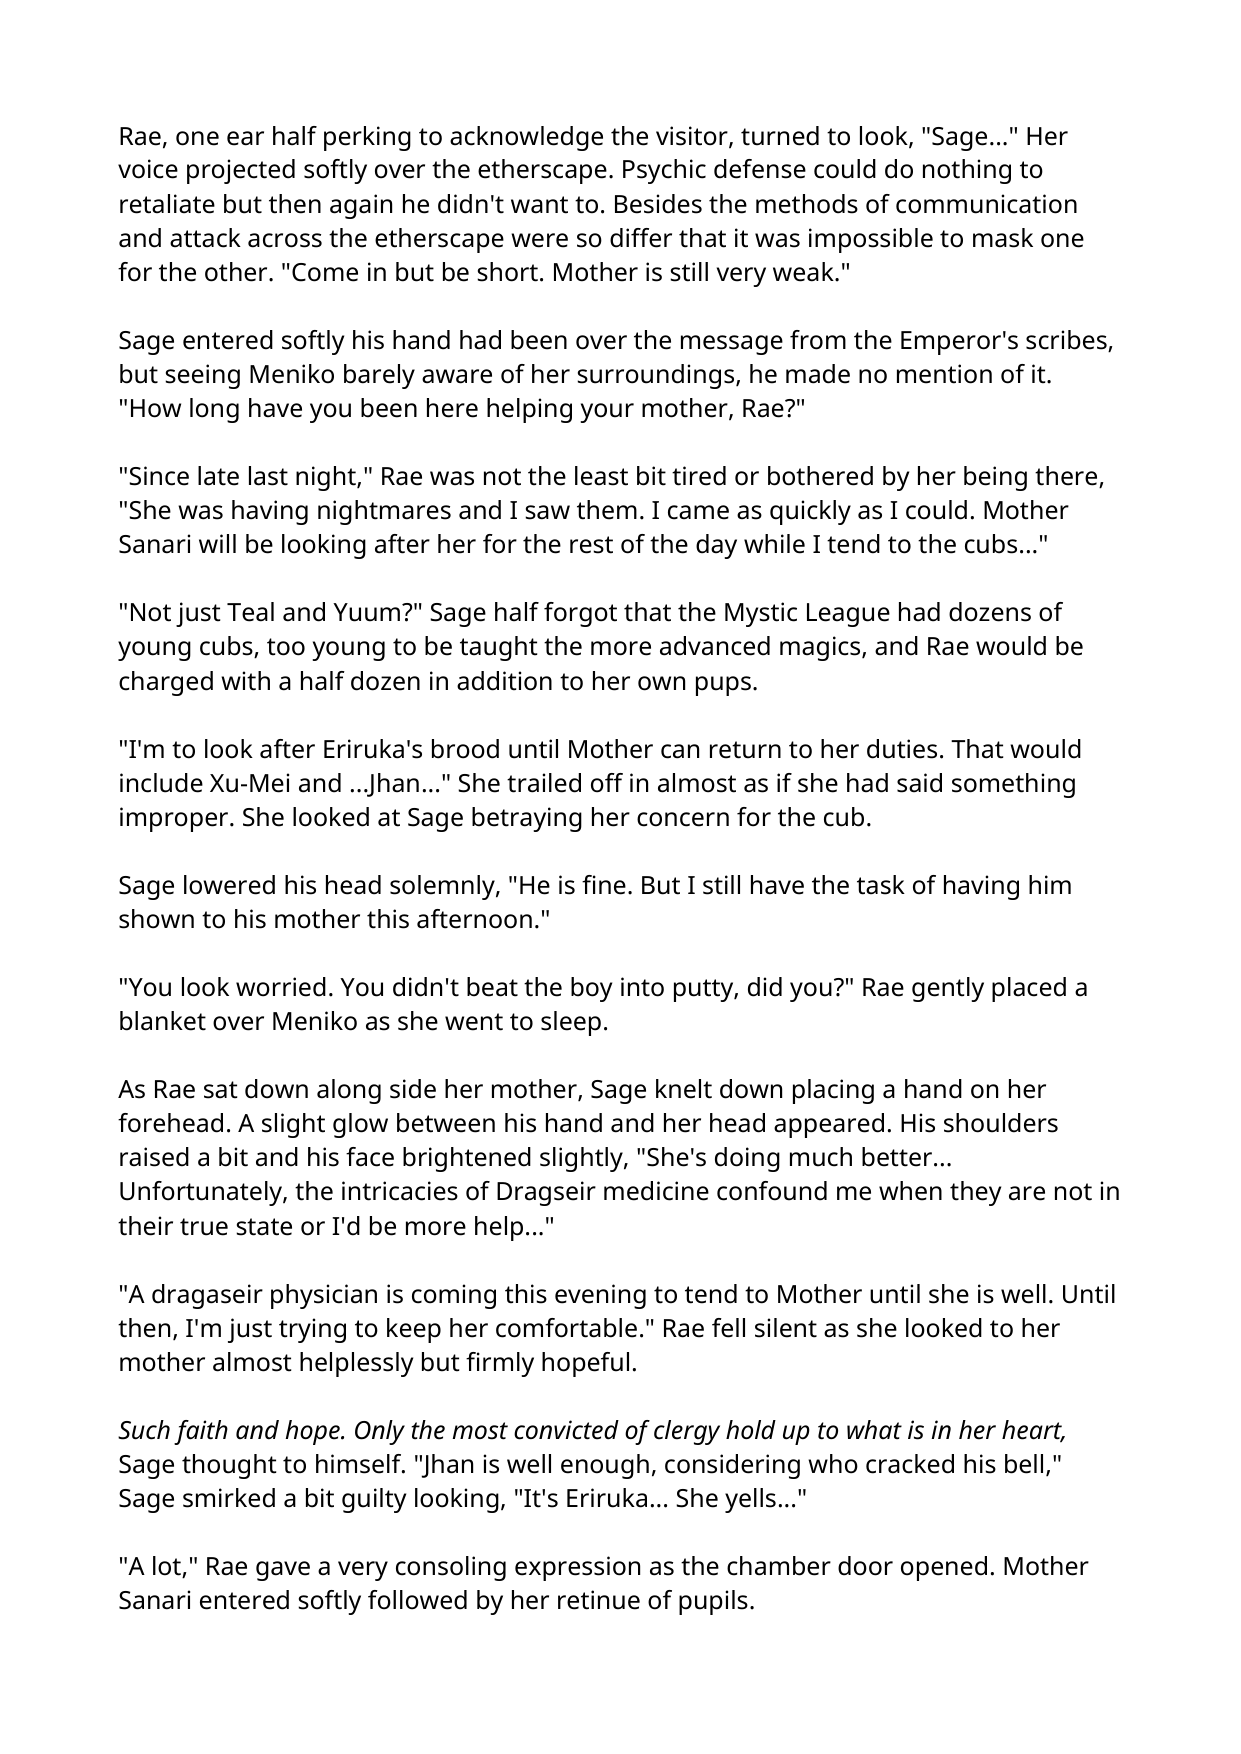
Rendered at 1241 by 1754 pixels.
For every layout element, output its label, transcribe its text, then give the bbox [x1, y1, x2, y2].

text Sage lowered his head solemnly, "He is fine. But I still have the task of having him shown to his mother this afternoon." [118, 867, 1122, 936]
text "A dragaseir physician is coming this evening to tend to Mother until she is well. Until then, I'm just trying to keep her comfortable." Rae fell silent as she looked to her mother almost helplessly but firmly hopeful. [118, 1276, 1122, 1378]
text "You look worried. You didn't beat the boy into putty, did you?" Rae gently placed a blanket over Meniko as she went to sleep. [118, 970, 1122, 1038]
text "I'm to look after Eriruka's brood until Mother can return to her duties. That would include Xu-Mei and ...Jhan..." She trailed off in almost as if she had said something improper. She looked at Sage betraying her concern for the cub. [118, 731, 1122, 833]
text Sage entered softly his hand had been over the message from the Emperor's scribes, but seeing Meniko barely aware of her surroundings, he made no mention of it. "How long have you been here helping your mother, Rae?" [118, 322, 1122, 425]
text As Rae sat down along side her mother, Sage knelt down placing a hand on her forehead. A slight glow between his hand and her head appeared. His shoulders raised a bit and his face brightened slightly, "She's doing much better... Unfortunately, the intricacies of Dragseir medicine confound me when they are not in their true state or I'd be more help..." [118, 1072, 1122, 1242]
text "Not just Teal and Yuum?" Sage half forgot that the Mystic League had dozens of young cubs, too young to be taught the more advanced magics, and Rae would be charged with a half dozen in addition to her own pups. [118, 595, 1122, 697]
text Rae, one ear half perking to acknowledge the visitor, turned to look, "Sage..." Her voice projected softly over the etherscape. Psychic defense could do nothing to retaliate but then again he didn't want to. Besides the methods of communication and attack across the etherscape were so differ that it was impossible to mask one for the other. "Come in but be short. Mother is still very weak." [118, 118, 1122, 288]
text Such faith and hope. Only the most convicted of clergy hold up to what is in her heart, Sage thought to himself. "Jhan is well enough, considering who cracked his bell," Sage smirked a bit guilty looking, "It's Eriruka... She yells..." [118, 1412, 1122, 1515]
text "A lot," Rae gave a very consoling expression as the chamber door opened. Mother Sanari entered softly followed by her retinue of pupils. [118, 1549, 1122, 1617]
text "Since late last night," Rae was not the least bit tired or bothered by her being there, "She was having nightmares and I saw them. I came as quickly as I could. Mother Sanari will be looking after her for the rest of the day while I tend to the cubs..." [118, 459, 1122, 561]
